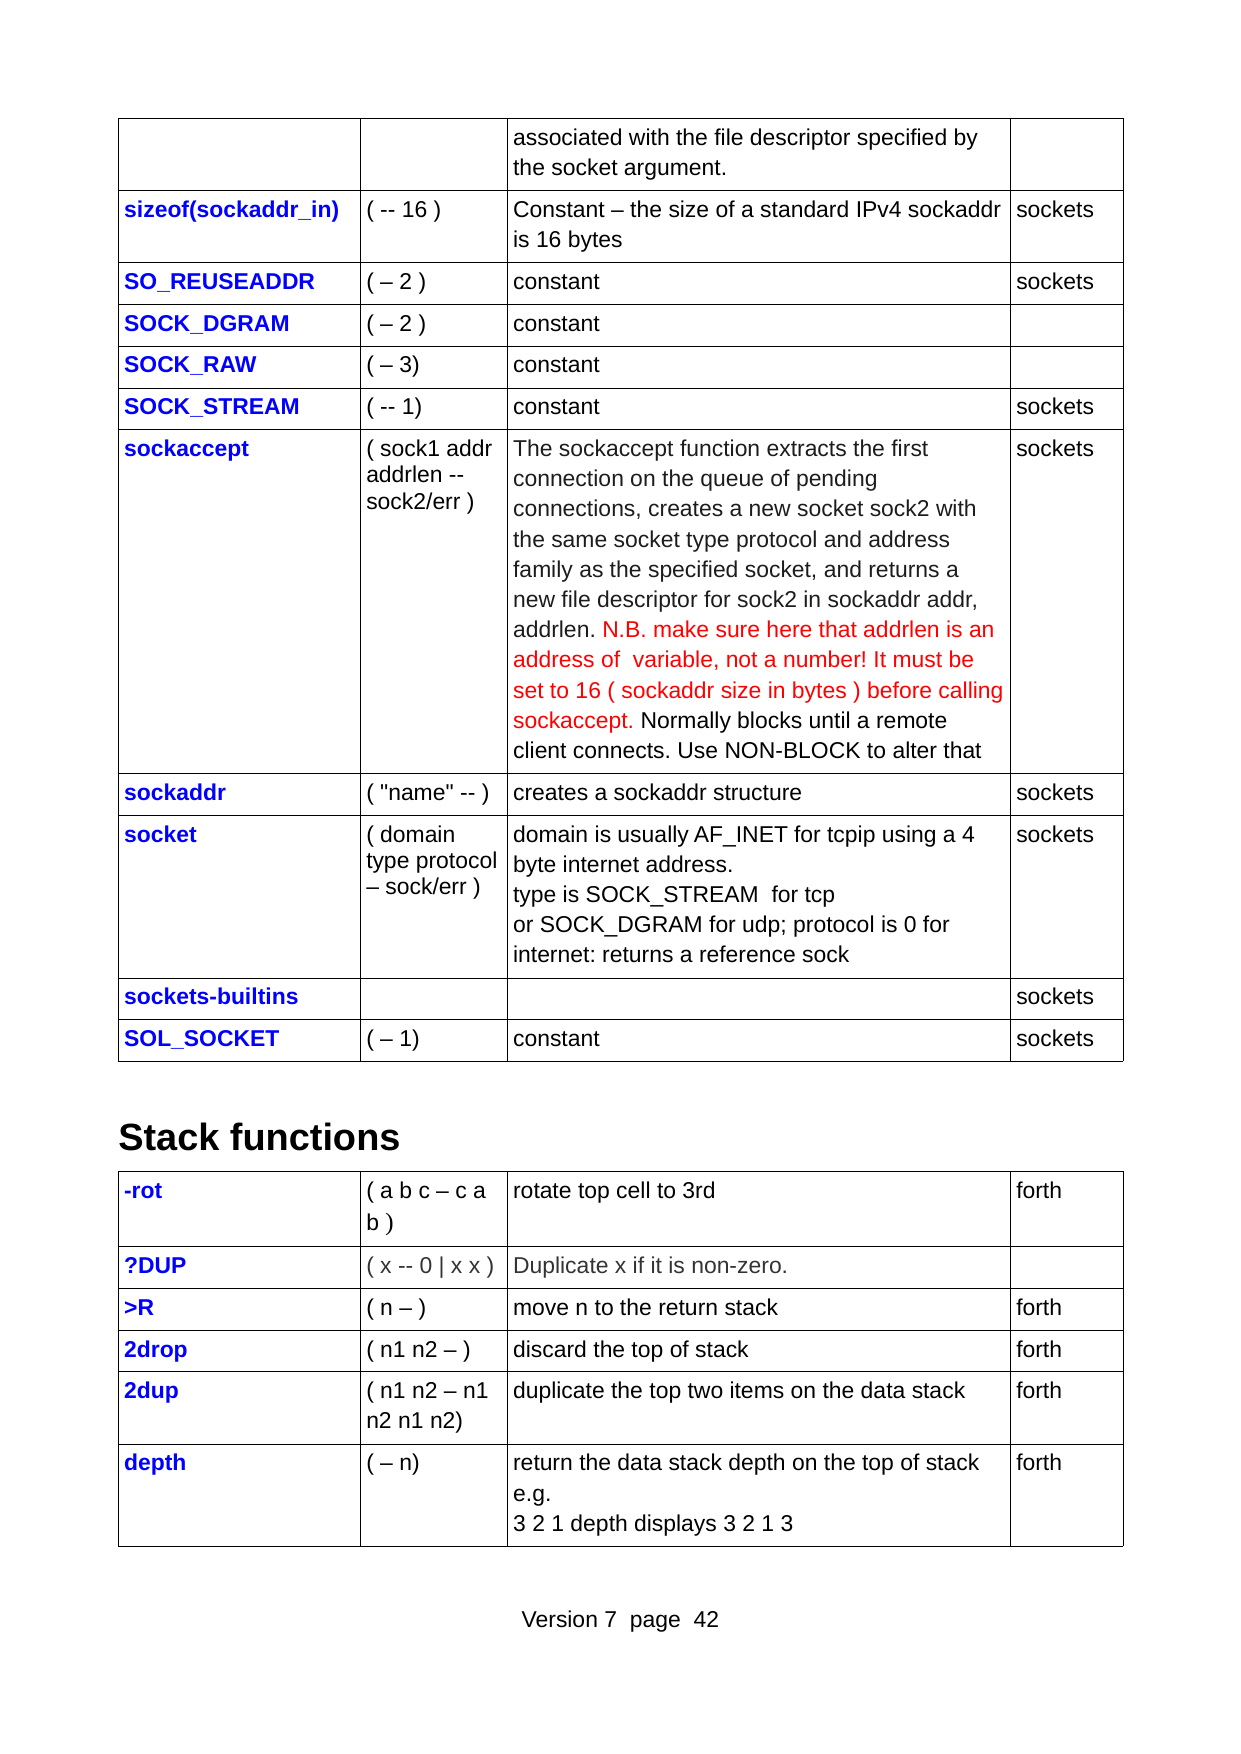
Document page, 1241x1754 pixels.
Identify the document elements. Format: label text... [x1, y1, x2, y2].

table_cell ( n1 n2 – ) [361, 1331, 507, 1371]
table_cell The sockaccept function extracts the first connection on the queue of pending connections, creates a new socket sock2 with the same socket type protocol and address family as the specified socket, and returns a new file descriptor for sock2 in sockaddr addr, addrlen. N.B. make sure here that addrlen is an address of variable, not a number! It must be set to 16 ( sockaddr size in bytes ) before calling sockaccept. Normally blocks until a remote client connects. Use NON-BLOCK to alter that [508, 430, 1010, 773]
table_cell ( -- 16 ) [361, 191, 507, 262]
table_cell ( – 2 ) [361, 305, 507, 346]
table_cell ( -- 1) [361, 389, 507, 429]
table_cell sizeof(sockaddr_in) [119, 191, 360, 262]
table_cell sockets [1011, 430, 1123, 773]
table_cell sockets-builtins [119, 979, 360, 1019]
table_cell sockets [1011, 389, 1123, 429]
table_cell constant [508, 347, 1010, 387]
table_cell >R [119, 1289, 360, 1330]
table_cell [119, 119, 360, 190]
table_cell discard the top of stack [508, 1331, 1010, 1371]
table_cell ( n1 n2 – n1 n2 n1 n2) [361, 1372, 507, 1443]
table_cell [1011, 347, 1123, 387]
table_header ( a b c – c a b ) [361, 1172, 507, 1246]
table_cell Constant – the size of a standard IPv4 sockaddr is 16 bytes [508, 191, 1010, 262]
table_cell [1011, 119, 1123, 190]
table_cell duplicate the top two items on the data stack [508, 1372, 1010, 1443]
table_cell return the data stack depth on the top of stack e.g. 3 2 1 depth displays 3 2 1 3 [508, 1445, 1010, 1546]
table_cell constant [508, 305, 1010, 346]
table_cell ?DUP [119, 1247, 360, 1288]
table_cell 2dup [119, 1372, 360, 1443]
table_cell sockets [1011, 191, 1123, 262]
table_cell constant [508, 263, 1010, 304]
table_cell sockaddr [119, 774, 360, 815]
table_cell sockets [1011, 263, 1123, 304]
table_cell sockets [1011, 816, 1123, 977]
table_cell [361, 979, 507, 1019]
table_cell SOCK_DGRAM [119, 305, 360, 346]
table_cell forth [1011, 1372, 1123, 1443]
table_cell sockets [1011, 979, 1123, 1019]
table_cell ( – 1) [361, 1020, 507, 1061]
table_cell constant [508, 1020, 1010, 1061]
table_cell associated with the file descriptor specified by the socket argument. [508, 119, 1010, 190]
table_cell socket [119, 816, 360, 977]
table_header forth [1011, 1172, 1123, 1246]
table_cell constant [508, 389, 1010, 429]
table_cell move n to the return stack [508, 1289, 1010, 1330]
table_cell [361, 119, 507, 190]
table_cell [508, 979, 1010, 1019]
table_cell depth [119, 1445, 360, 1546]
table_cell [1011, 1247, 1123, 1288]
table_cell sockaccept [119, 430, 360, 773]
table_cell SOCK_STREAM [119, 389, 360, 429]
table_cell ( x -- 0 | x x ) [361, 1247, 507, 1288]
table_cell forth [1011, 1331, 1123, 1371]
table_cell SO_REUSEADDR [119, 263, 360, 304]
table_cell [1011, 305, 1123, 346]
table_cell sockets [1011, 774, 1123, 815]
table_cell ( – 2 ) [361, 263, 507, 304]
table_cell SOCK_RAW [119, 347, 360, 387]
table_cell ( – 3) [361, 347, 507, 387]
table_cell ( sock1 addr addrlen -- sock2/err ) [361, 430, 507, 773]
table_header -rot [119, 1172, 360, 1246]
table_cell forth [1011, 1445, 1123, 1546]
table_cell ( – n) [361, 1445, 507, 1546]
table_cell forth [1011, 1289, 1123, 1330]
table_cell ( domain type protocol – sock/err ) [361, 816, 507, 977]
table_cell SOL_SOCKET [119, 1020, 360, 1061]
table_header rotate top cell to 3rd [508, 1172, 1010, 1246]
table_cell 2drop [119, 1331, 360, 1371]
table_cell ( n – ) [361, 1289, 507, 1330]
table_cell ( "name" -- ) [361, 774, 507, 815]
subtitle Stack functions [118, 1115, 1122, 1158]
table_cell creates a sockaddr structure [508, 774, 1010, 815]
table_cell Duplicate x if it is non-zero. [508, 1247, 1010, 1288]
table_cell sockets [1011, 1020, 1123, 1061]
table_cell domain is usually AF_INET for tcpip using a 4 byte internet address. type is SOCK_STREAM for tcp or SOCK_DGRAM for udp; protocol is 0 for internet: returns a reference sock [508, 816, 1010, 977]
